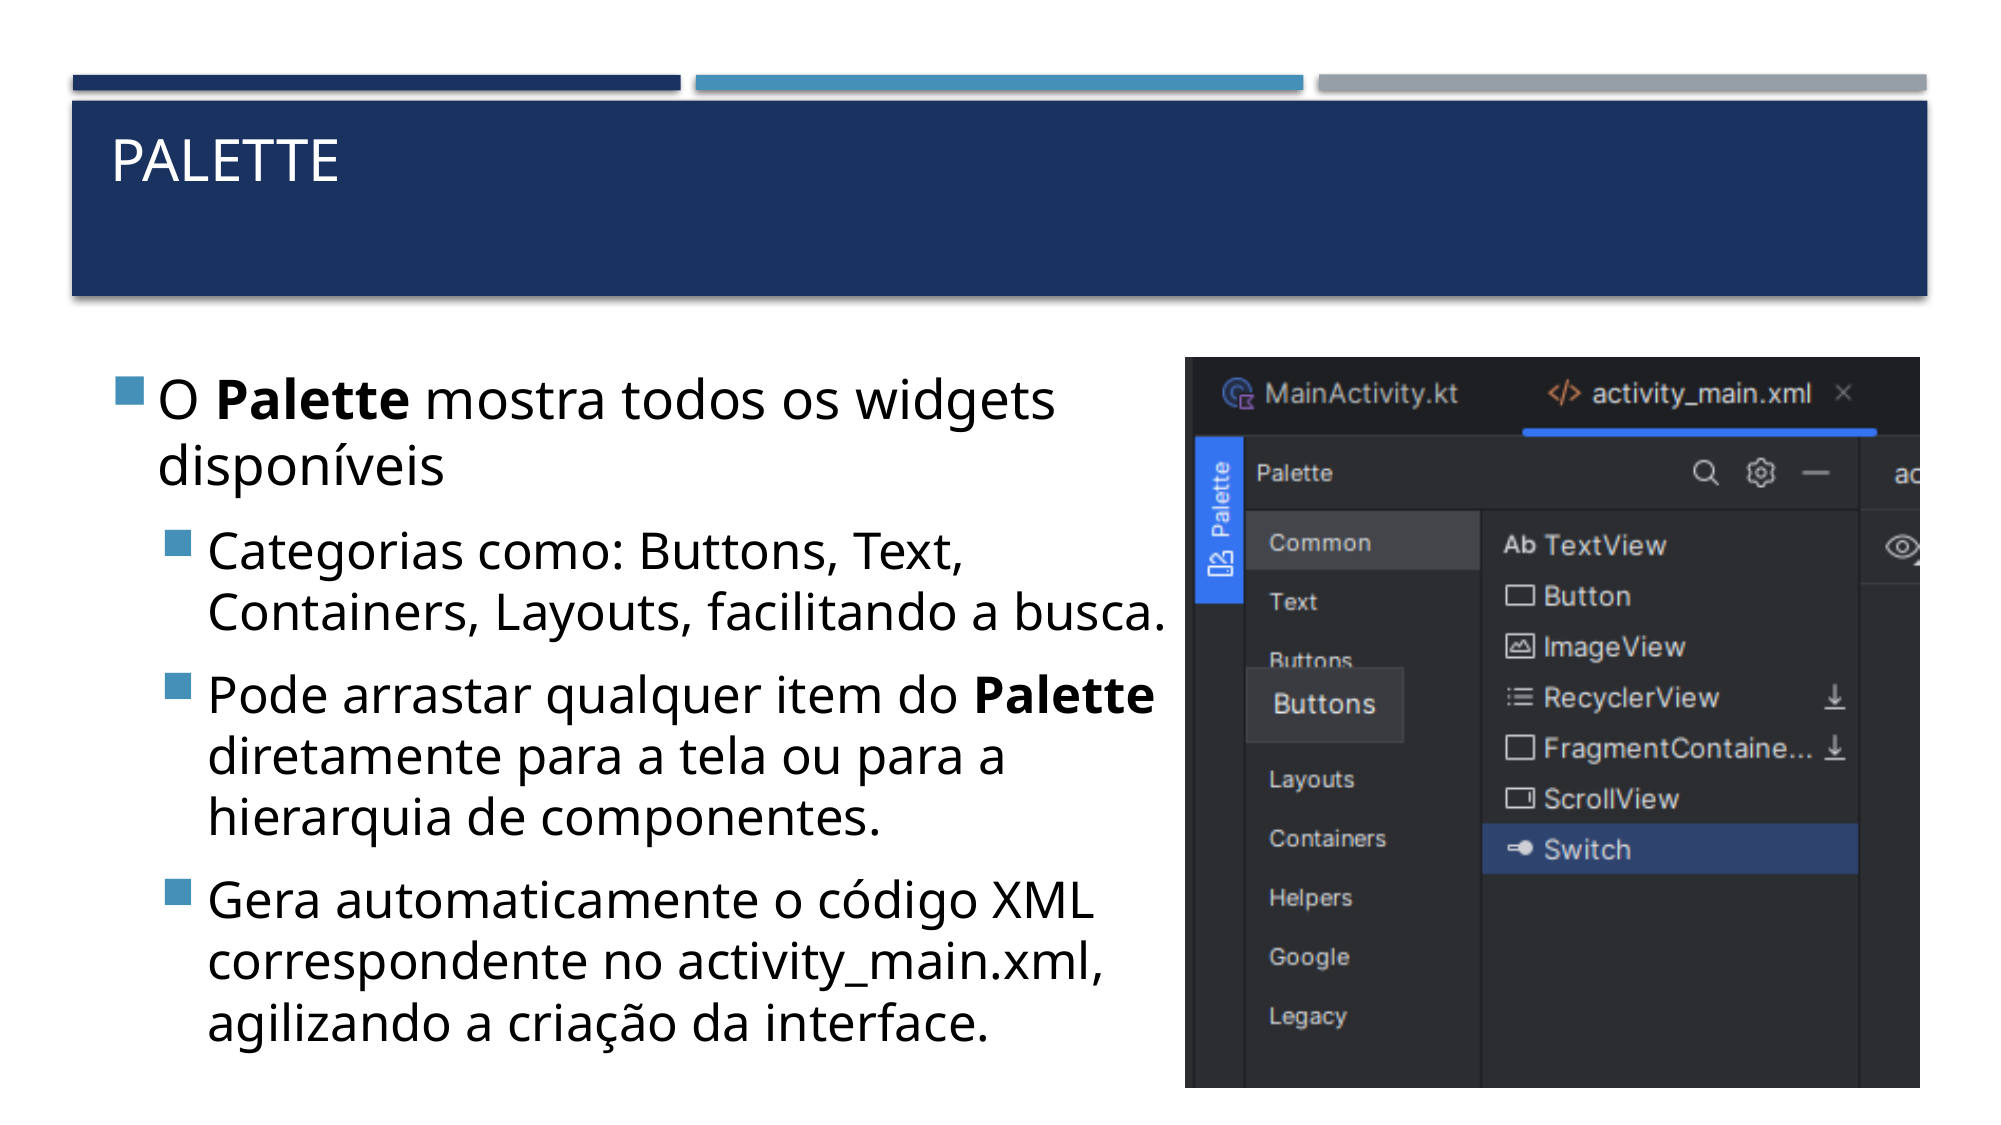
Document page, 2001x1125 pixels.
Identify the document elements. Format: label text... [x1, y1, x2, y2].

list O Palette mostra todos os widgets disponíveis Categorias como: Buttons, Text, Containers, Layouts, facilitando a busca. Pode arrastar qualquer item do Palette diretamente para a tela ou para a hierarquia de componentes. Gera automaticamente o código XML correspondente no activity_main.xml, agilizando a criação da interface. [95, 357, 1185, 1088]
title PaletTe [95, 115, 1905, 282]
picture [1185, 357, 1920, 1088]
